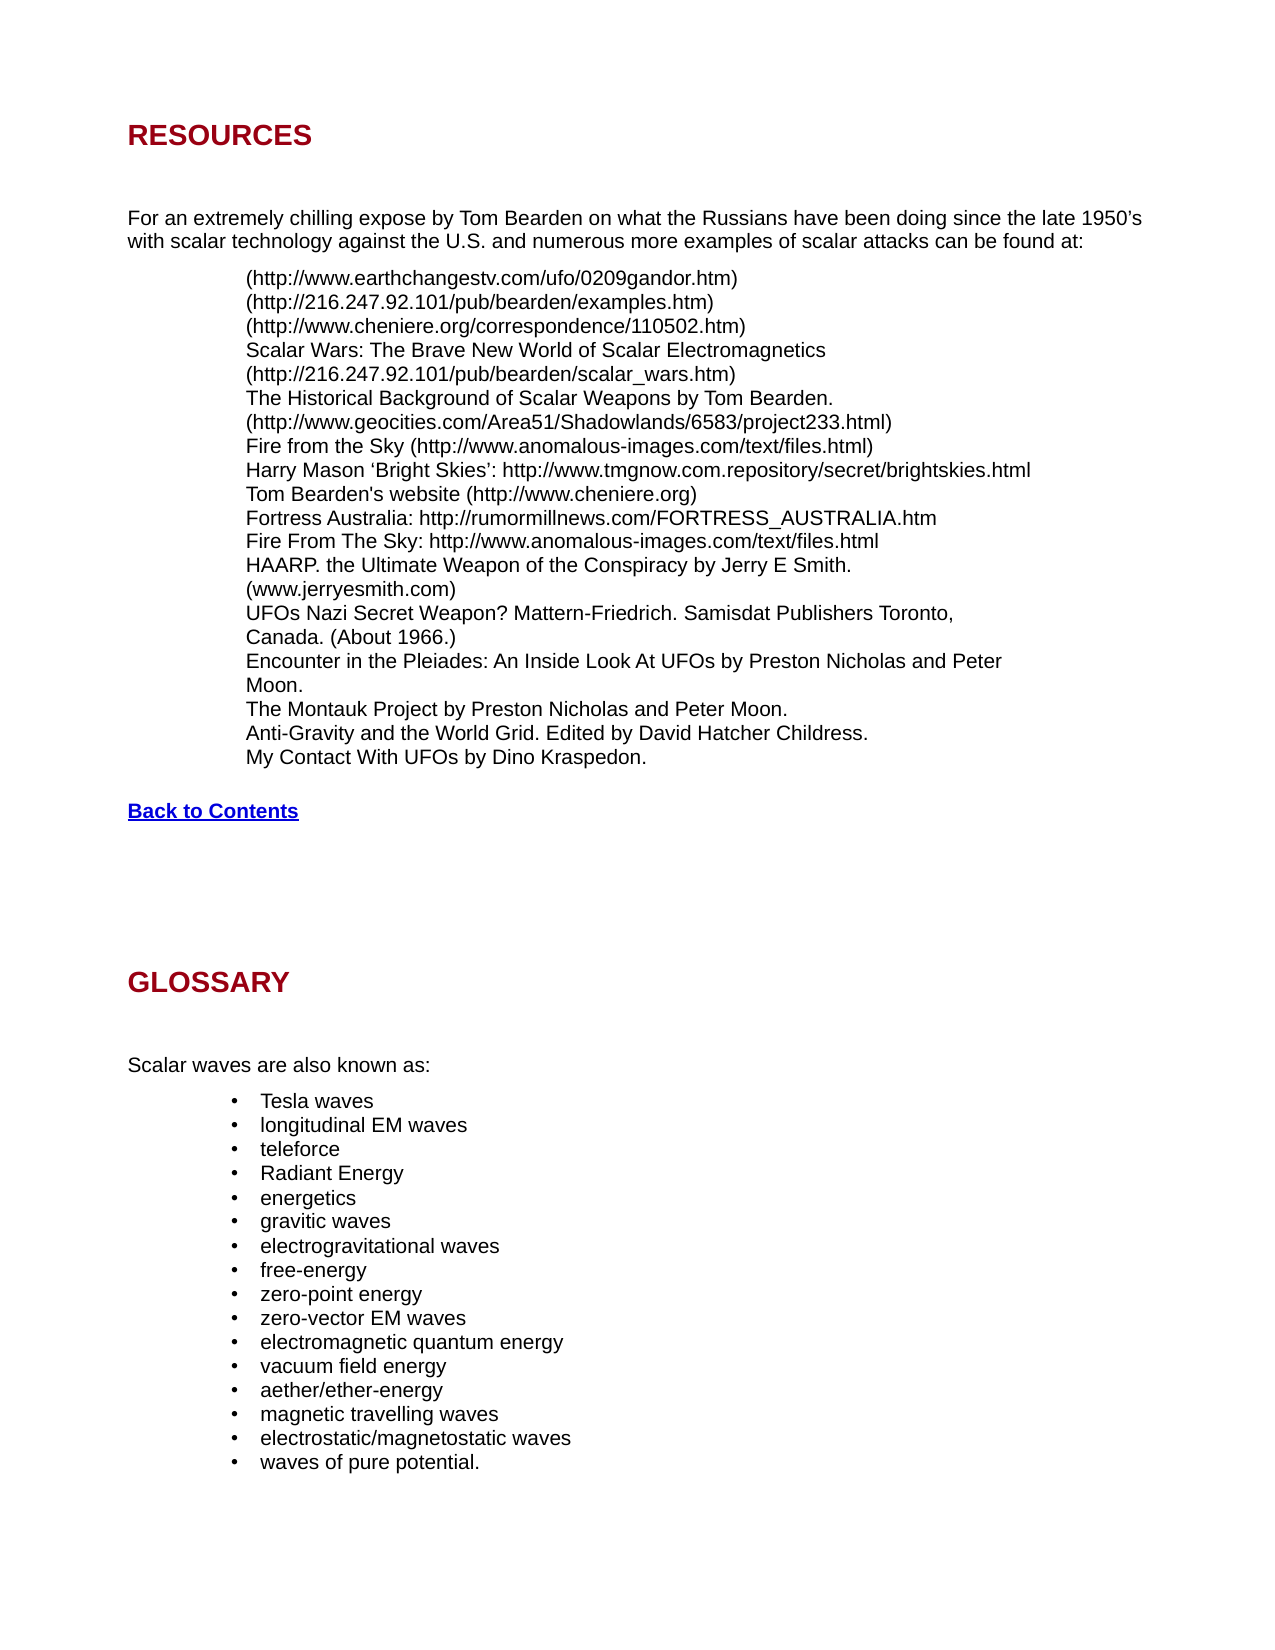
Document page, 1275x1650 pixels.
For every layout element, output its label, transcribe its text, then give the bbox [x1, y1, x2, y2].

list magnetic travelling waves [231, 1402, 1095, 1426]
list longitudinal EM waves [231, 1113, 1095, 1137]
list Tesla waves [231, 1089, 1095, 1113]
text For an extremely chilling expose by Tom Bearden on what the Russians have been doing since the late 1950’s with scalar technology against the U.S. and numerous more examples of scalar attacks can be found at: [127, 205, 1154, 253]
text Back to Contents [127, 798, 1154, 822]
text (http://www.earthchangestv.com/ufo/0209gandor.htm) (http://216.247.92.101/pub/bearden/examples.htm) (http://www.cheniere.org/correspondence/110502.htm) Scalar Wars: The Brave New World of Scalar Electromagnetics (http://216.247.92.101/pub/bearden/scalar_wars.htm) The Historical Background of Scalar Weapons by Tom Bearden. (http://www.geocities.com/Area51/Shadowlands/6583/project233.html) Fire from the Sky (http://www.anomalous-images.com/text/files.html) Harry Mason ‘Bright Skies’: http://www.tmgnow.com.repository/secret/brightskies.html Tom Bearden's website (http://www.cheniere.org) Fortress Australia: http://rumormillnews.com/FORTRESS_AUSTRALIA.htm Fire From The Sky: http://www.anomalous-images.com/text/files.html HAARP. the Ultimate Weapon of the Conspiracy by Jerry E Smith. (www.jerryesmith.com) UFOs Nazi Secret Weapon? Mattern-Friedrich. Samisdat Publishers Toronto, Canada. (About 1966.) Encounter in the Pleiades: An Inside Look At UFOs by Preston Nicholas and Peter Moon. The Montauk Project by Preston Nicholas and Peter Moon. Anti-Gravity and the World Grid. Edited by David Hatcher Childress. My Contact With UFOs by Dino Kraspedon. [246, 266, 1036, 769]
list gravitic waves [231, 1209, 1095, 1233]
list Radiant Energy [231, 1161, 1095, 1185]
list electromagnetic quantum energy [231, 1330, 1095, 1354]
list electrostatic/magnetostatic waves [231, 1426, 1095, 1450]
list waves of pure potential. [231, 1450, 1095, 1474]
list electrogravitational waves [231, 1233, 1095, 1257]
list teleforce [231, 1137, 1095, 1161]
list zero-point energy [231, 1282, 1095, 1306]
list energetics [231, 1185, 1095, 1209]
list aether/ether-energy [231, 1378, 1095, 1402]
text GLOSSARY [127, 917, 1154, 999]
list vacuum field energy [231, 1354, 1095, 1378]
text RESOURCES [127, 118, 1154, 152]
list zero-vector EM waves [231, 1306, 1095, 1330]
list free-energy [231, 1257, 1095, 1282]
text Scalar waves are also known as: [127, 1053, 1154, 1077]
